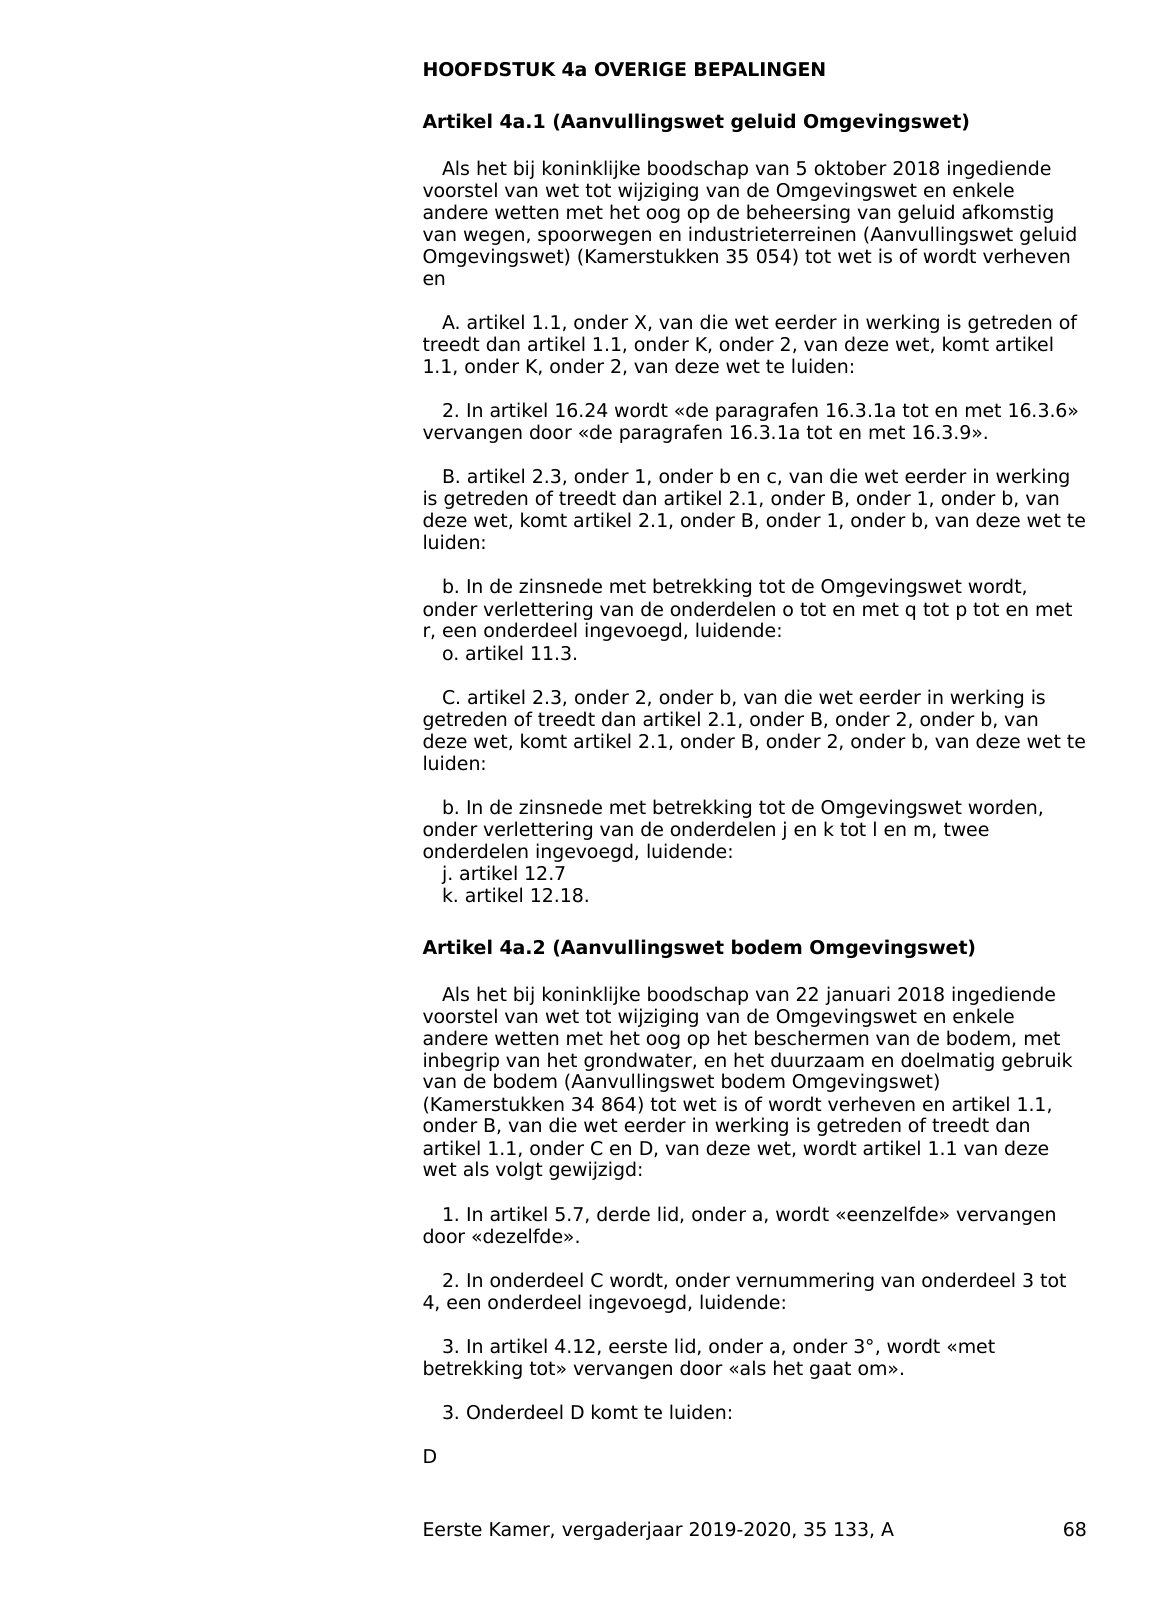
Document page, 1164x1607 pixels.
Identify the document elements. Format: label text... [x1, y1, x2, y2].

text Als het bij koninklijke boodschap van 22 januari 2018 ingediende voorstel van wet tot wijziging van de Omgevingswet en enkele andere wetten met het oog op het beschermen van de bodem, met inbegrip van het grondwater, en het duurzaam en doelmatig gebruik van de bodem (Aanvullingswet bodem Omgevingswet) (Kamerstukken 34 864) tot wet is of wordt verheven en artikel 1.1, onder B, van die wet eerder in werking is getreden of treedt dan artikel 1.1, onder C en D, van deze wet, wordt artikel 1.1 van deze wet als volgt gewijzigd: [422, 983, 1087, 1181]
text 2. In artikel 16.24 wordt «de paragrafen 16.3.1a tot en met 16.3.6» vervangen door «de paragrafen 16.3.1a tot en met 16.3.9». [422, 400, 1087, 444]
text j. artikel 12.7 [422, 863, 1087, 884]
text 1. In artikel 5.7, derde lid, onder a, wordt «eenzelfde» vervangen door «dezelfde». [422, 1203, 1087, 1247]
text o. artikel 11.3. [422, 642, 1087, 664]
text A. artikel 1.1, onder X, van die wet eerder in werking is getreden of treedt dan artikel 1.1, onder K, onder 2, van deze wet, komt artikel 1.1, onder K, onder 2, van deze wet te luiden: [422, 312, 1087, 378]
text B. artikel 2.3, onder 1, onder b en c, van die wet eerder in werking is getreden of treedt dan artikel 2.1, onder B, onder 1, onder b, van deze wet, komt artikel 2.1, onder B, onder 1, onder b, van deze wet te luiden: [422, 466, 1087, 554]
text b. In de zinsnede met betrekking tot de Omgevingswet wordt, onder verlettering van de onderdelen o tot en met q tot p tot en met r, een onderdeel ingevoegd, luidende: [422, 576, 1087, 642]
subtitle Artikel 4a.1 (Aanvullingswet geluid Omgevingswet) [422, 111, 1087, 133]
text D [422, 1446, 1087, 1468]
text k. artikel 12.18. [422, 884, 1087, 907]
text C. artikel 2.3, onder 2, onder b, van die wet eerder in werking is getreden of treedt dan artikel 2.1, onder B, onder 2, onder b, van deze wet, komt artikel 2.1, onder B, onder 2, onder b, van deze wet te luiden: [422, 687, 1087, 774]
text 2. In onderdeel C wordt, onder vernummering van onderdeel 3 tot 4, een onderdeel ingevoegd, luidende: [422, 1270, 1087, 1314]
subtitle Artikel 4a.2 (Aanvullingswet bodem Omgevingswet) [422, 937, 1087, 958]
text 3. Onderdeel D komt te luiden: [422, 1402, 1087, 1424]
subtitle HOOFDSTUK 4a OVERIGE BEPALINGEN [422, 59, 1087, 81]
text 3. In artikel 4.12, eerste lid, onder a, onder 3°, wordt «met betrekking tot» vervangen door «als het gaat om». [422, 1336, 1087, 1380]
text b. In de zinsnede met betrekking tot de Omgevingswet worden, onder verlettering van de onderdelen j en k tot l en m, twee onderdelen ingevoegd, luidende: [422, 797, 1087, 863]
text Als het bij koninklijke boodschap van 5 oktober 2018 ingediende voorstel van wet tot wijziging van de Omgevingswet en enkele andere wetten met het oog op de beheersing van geluid afkomstig van wegen, spoorwegen en industrieterreinen (Aanvullingswet geluid Omgevingswet) (Kamerstukken 35 054) tot wet is of wordt verheven en [422, 158, 1087, 290]
